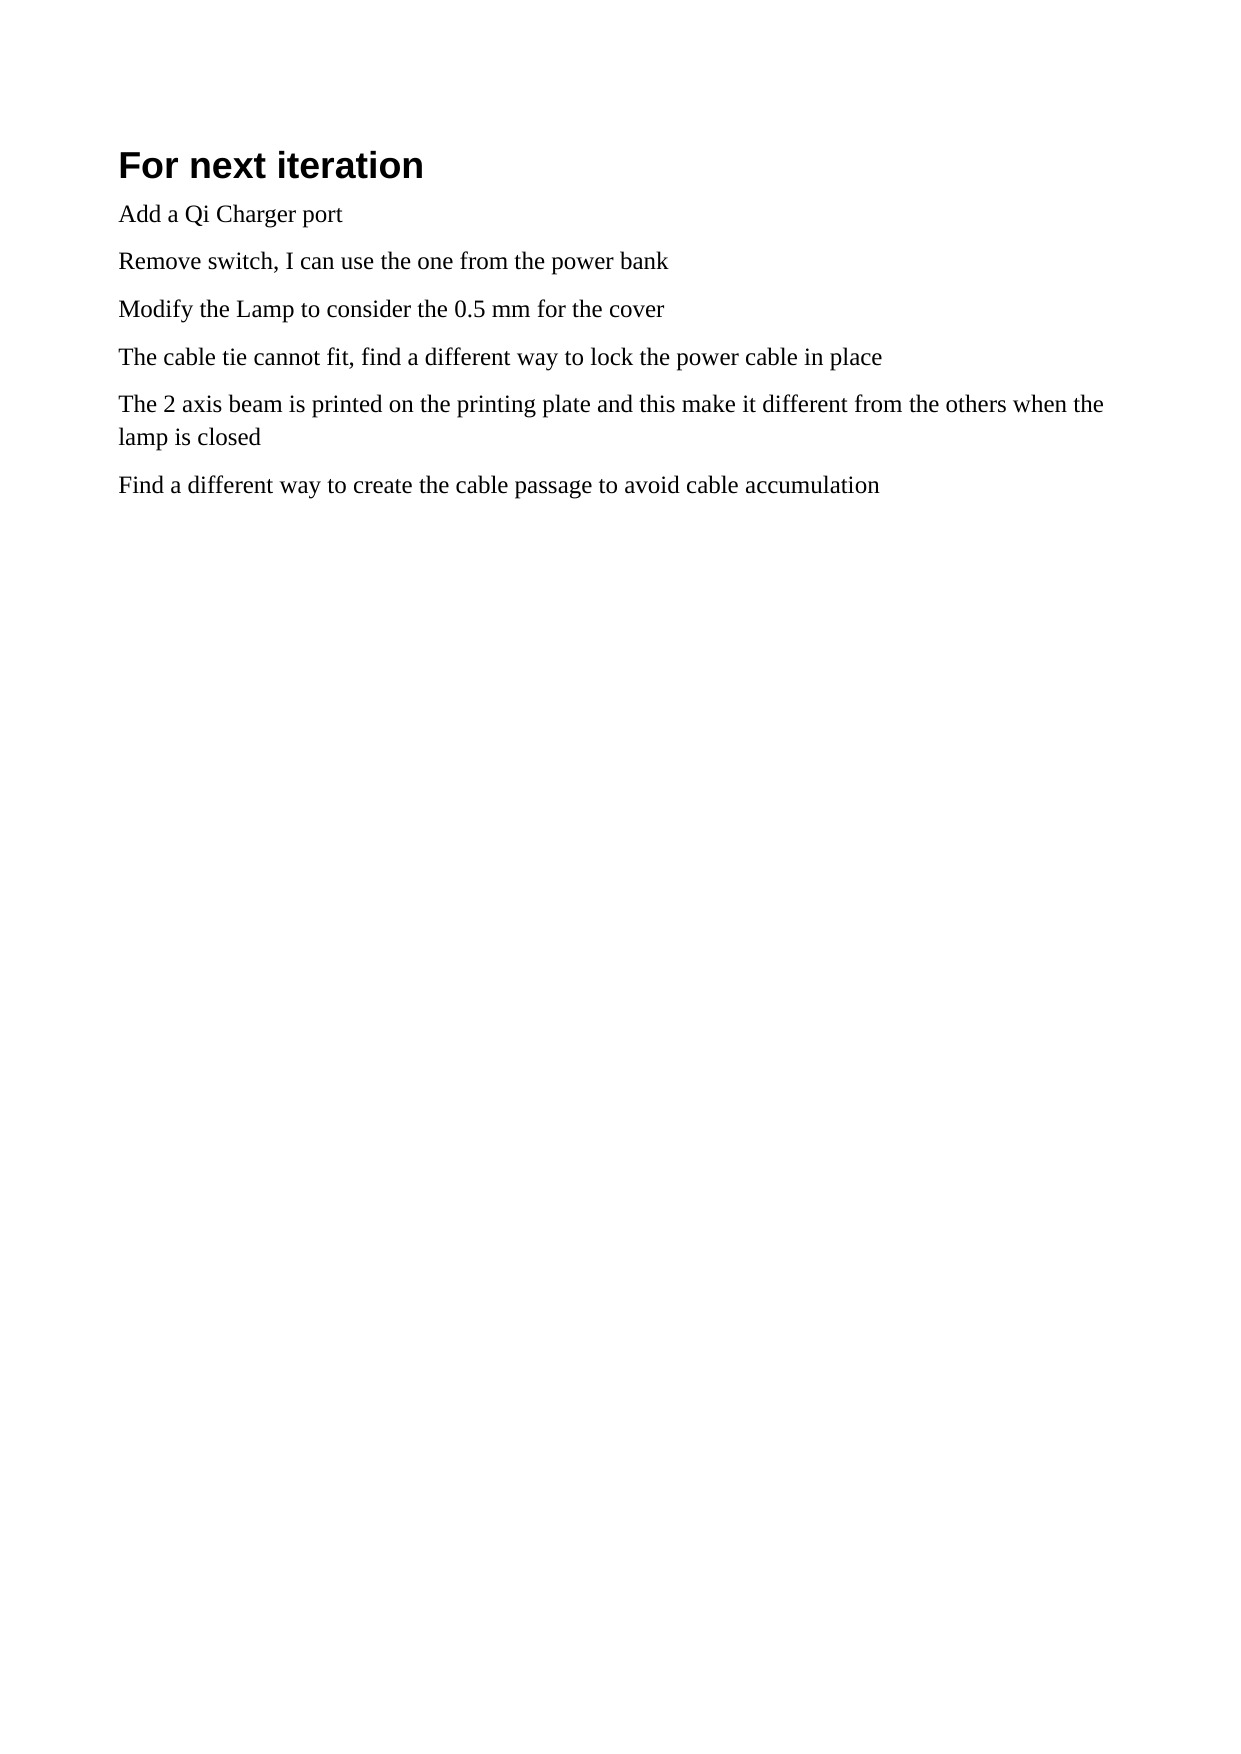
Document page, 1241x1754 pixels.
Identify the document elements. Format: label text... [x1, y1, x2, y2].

text The cable tie cannot fit, find a different way to lock the power cable in place [118, 342, 1122, 370]
text Add a Qi Charger port [118, 199, 1122, 227]
subtitle For next iteration [118, 143, 1122, 186]
text Remove switch, I can use the one from the power bank [118, 246, 1122, 275]
text Find a different way to create the cable passage to avoid cable accumulation [118, 470, 1122, 498]
text The 2 axis beam is printed on the printing plate and this make it different from the others when the lamp is closed [118, 389, 1122, 451]
text Modify the Lamp to consider the 0.5 mm for the cover [118, 294, 1122, 323]
